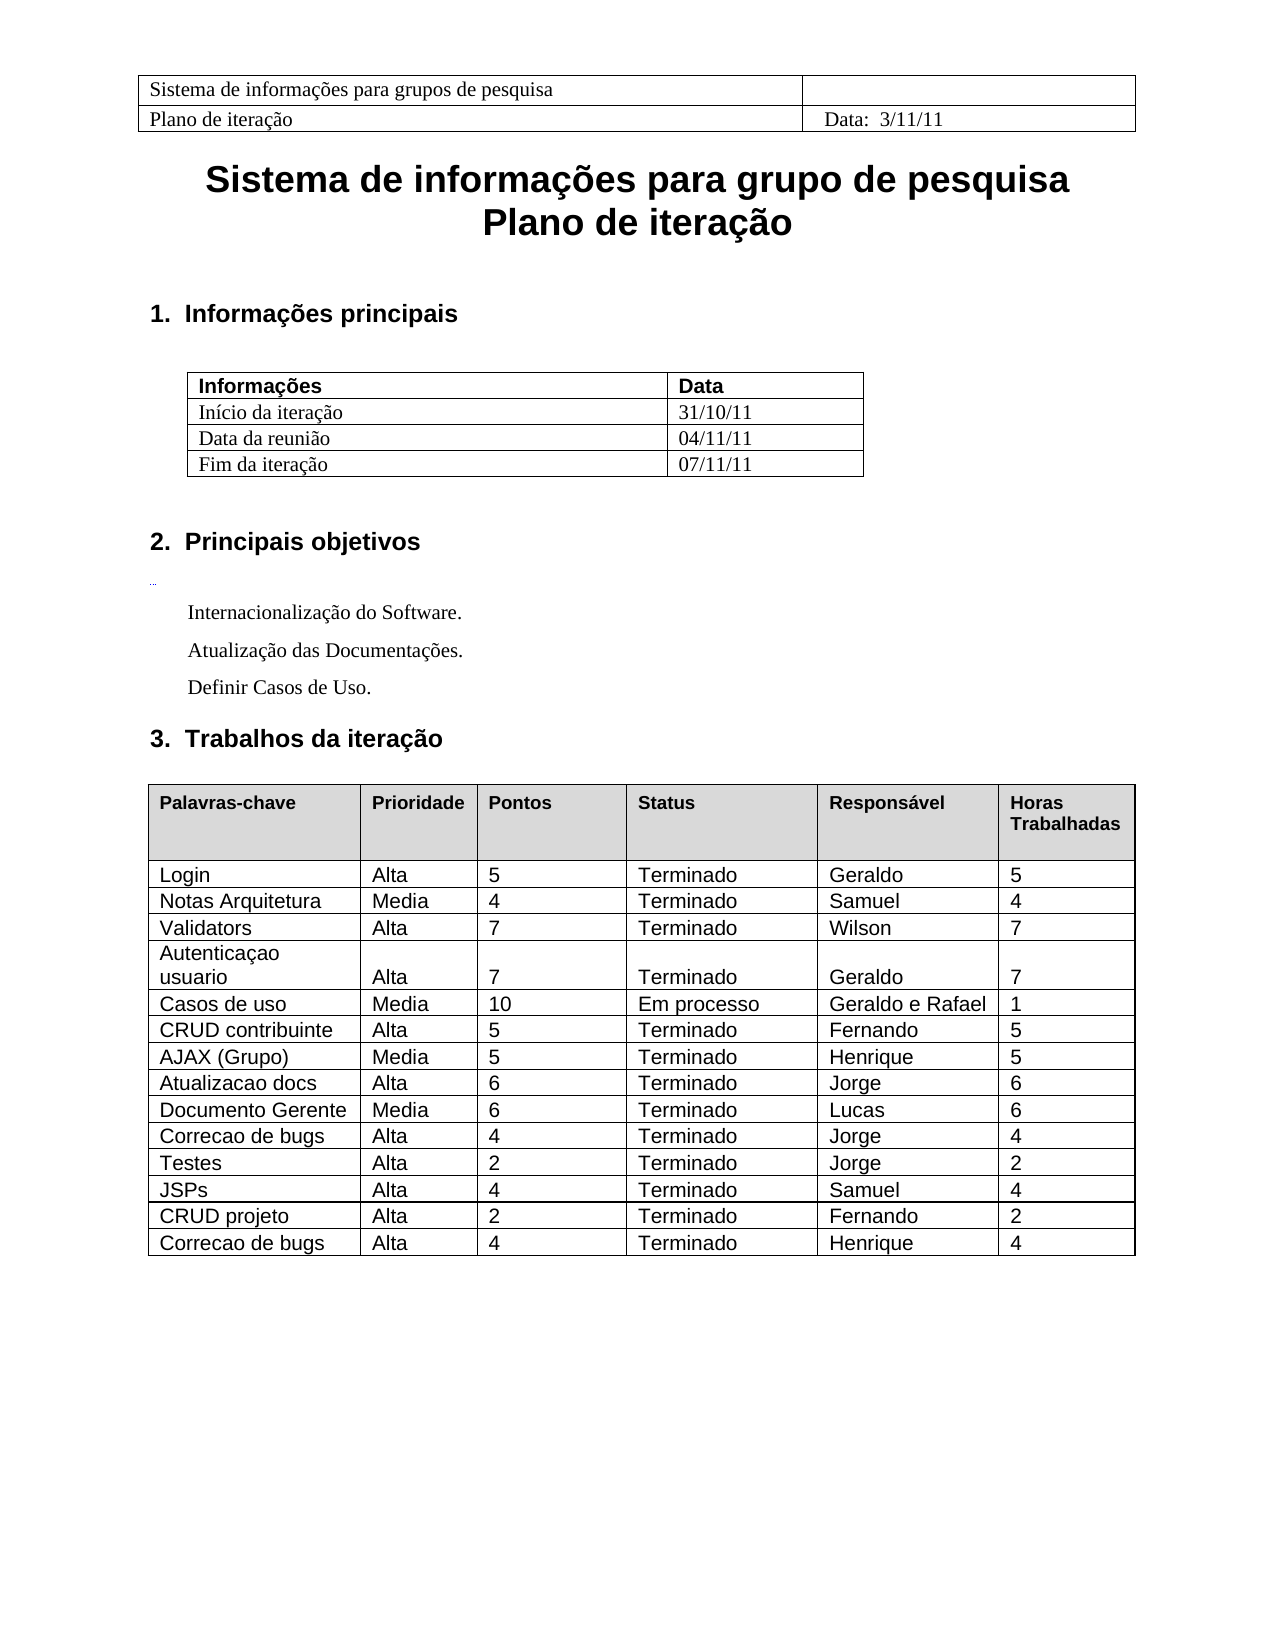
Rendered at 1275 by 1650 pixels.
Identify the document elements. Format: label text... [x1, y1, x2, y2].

table_cell Henrique [818, 1043, 998, 1068]
table_cell Alta [361, 1070, 477, 1095]
table_cell 5 [478, 861, 626, 887]
table_cell Alta [361, 941, 477, 989]
table_cell Fim da iteração [188, 451, 667, 476]
table_cell CRUD contribuinte [149, 1016, 360, 1042]
table_cell Alta [361, 1016, 477, 1042]
table_cell 1 [999, 990, 1134, 1015]
table_cell Validators [149, 914, 360, 940]
table_cell Documento Gerente [149, 1096, 360, 1122]
table_cell 4 [478, 1229, 626, 1254]
table_cell 2 [999, 1203, 1134, 1228]
table_cell 4 [478, 1176, 626, 1201]
table_cell 6 [478, 1096, 626, 1122]
table_cell 07/11/11 [668, 451, 863, 476]
table_header Prioridade [361, 785, 477, 860]
table_cell Media [361, 1096, 477, 1122]
table_cell Início da iteração [188, 399, 667, 424]
table_cell 2 [478, 1149, 626, 1175]
table_cell Media [361, 888, 477, 913]
subtitle Plano de iteração [150, 200, 1125, 243]
table_cell 7 [478, 914, 626, 940]
table_cell Atualizacao docs [149, 1070, 360, 1095]
table_cell Terminado [627, 1149, 817, 1175]
table_cell Terminado [627, 1123, 817, 1148]
table_cell Media [361, 990, 477, 1015]
table_cell 2 [478, 1203, 626, 1228]
table_cell Terminado [627, 1176, 817, 1201]
table_cell 5 [999, 861, 1134, 887]
table_cell Correcao de bugs [149, 1229, 360, 1254]
table_cell Terminado [627, 1016, 817, 1042]
table_cell 2 [999, 1149, 1134, 1175]
table_cell 4 [999, 1176, 1134, 1201]
table_cell 5 [478, 1016, 626, 1042]
table_cell 04/11/11 [668, 425, 863, 450]
table_cell Geraldo [818, 941, 998, 989]
table_cell 7 [478, 941, 626, 989]
table_cell Correcao de bugs [149, 1123, 360, 1148]
table_cell 5 [999, 1016, 1134, 1042]
table_cell 6 [999, 1070, 1134, 1095]
table_cell Terminado [627, 1070, 817, 1095]
table_cell Terminado [627, 1203, 817, 1228]
table_cell 4 [999, 1229, 1134, 1254]
table_cell Terminado [627, 888, 817, 913]
table_cell 31/10/11 [668, 399, 863, 424]
table_cell Wilson [818, 914, 998, 940]
table_header Informações [188, 373, 667, 398]
table_cell Alta [361, 1203, 477, 1228]
table_cell Jorge [818, 1070, 998, 1095]
subtitle Sistema de informações para grupo de pesquisa [150, 157, 1125, 200]
table_cell Media [361, 1043, 477, 1068]
table_cell Login [149, 861, 360, 887]
table_cell 5 [999, 1043, 1134, 1068]
table_cell Geraldo e Rafael [818, 990, 998, 1015]
table_cell AJAX (Grupo) [149, 1043, 360, 1068]
list Atualização das Documentações. [187, 637, 1125, 662]
table_cell Lucas [818, 1096, 998, 1122]
table_cell Autenticaçao usuario [149, 941, 360, 989]
table_cell Terminado [627, 1096, 817, 1122]
table_cell Samuel [818, 1176, 998, 1201]
list Definir Casos de Uso. [187, 674, 1125, 699]
subtitle 1. Informações principais [150, 299, 1125, 328]
table_cell Terminado [627, 1043, 817, 1068]
table_cell Alta [361, 914, 477, 940]
table_cell 6 [999, 1096, 1134, 1122]
table_cell Alta [361, 861, 477, 887]
table_cell 4 [999, 1123, 1134, 1148]
subtitle 2. Principais objetivos [150, 527, 1125, 556]
table_cell Alta [361, 1176, 477, 1201]
table_cell Terminado [627, 914, 817, 940]
table_cell 4 [478, 1123, 626, 1148]
table_cell Terminado [627, 1229, 817, 1254]
table_cell Alta [361, 1149, 477, 1175]
table_cell Notas Arquitetura [149, 888, 360, 913]
table_cell Henrique [818, 1229, 998, 1254]
table_cell Jorge [818, 1123, 998, 1148]
table_cell Terminado [627, 941, 817, 989]
table_cell Alta [361, 1123, 477, 1148]
table_cell 7 [999, 914, 1134, 940]
table_cell 6 [478, 1070, 626, 1095]
table_cell Casos de uso [149, 990, 360, 1015]
table_cell 7 [999, 941, 1134, 989]
table_cell Alta [361, 1229, 477, 1254]
table_cell Fernando [818, 1016, 998, 1042]
table_header Status [627, 785, 817, 860]
table_cell Samuel [818, 888, 998, 913]
subtitle 3. Trabalhos da iteração [150, 724, 1125, 753]
table_header Pontos [478, 785, 626, 860]
table_header Responsável [818, 785, 998, 860]
table_cell Em processo [627, 990, 817, 1015]
table_header Palavras-chave [149, 785, 360, 860]
table_cell 10 [478, 990, 626, 1015]
table_cell Geraldo [818, 861, 998, 887]
table_cell CRUD projeto [149, 1203, 360, 1228]
table_cell Fernando [818, 1203, 998, 1228]
table_cell Testes [149, 1149, 360, 1175]
table_cell Terminado [627, 861, 817, 887]
table_cell Jorge [818, 1149, 998, 1175]
table_cell 4 [999, 888, 1134, 913]
table_header Data [668, 373, 863, 398]
table_header Horas Trabalhadas [999, 785, 1134, 860]
table_cell JSPs [149, 1176, 360, 1201]
table_cell 5 [478, 1043, 626, 1068]
table_cell Data da reunião [188, 425, 667, 450]
list Internacionalização do Software. [187, 599, 1125, 624]
table_cell 4 [478, 888, 626, 913]
